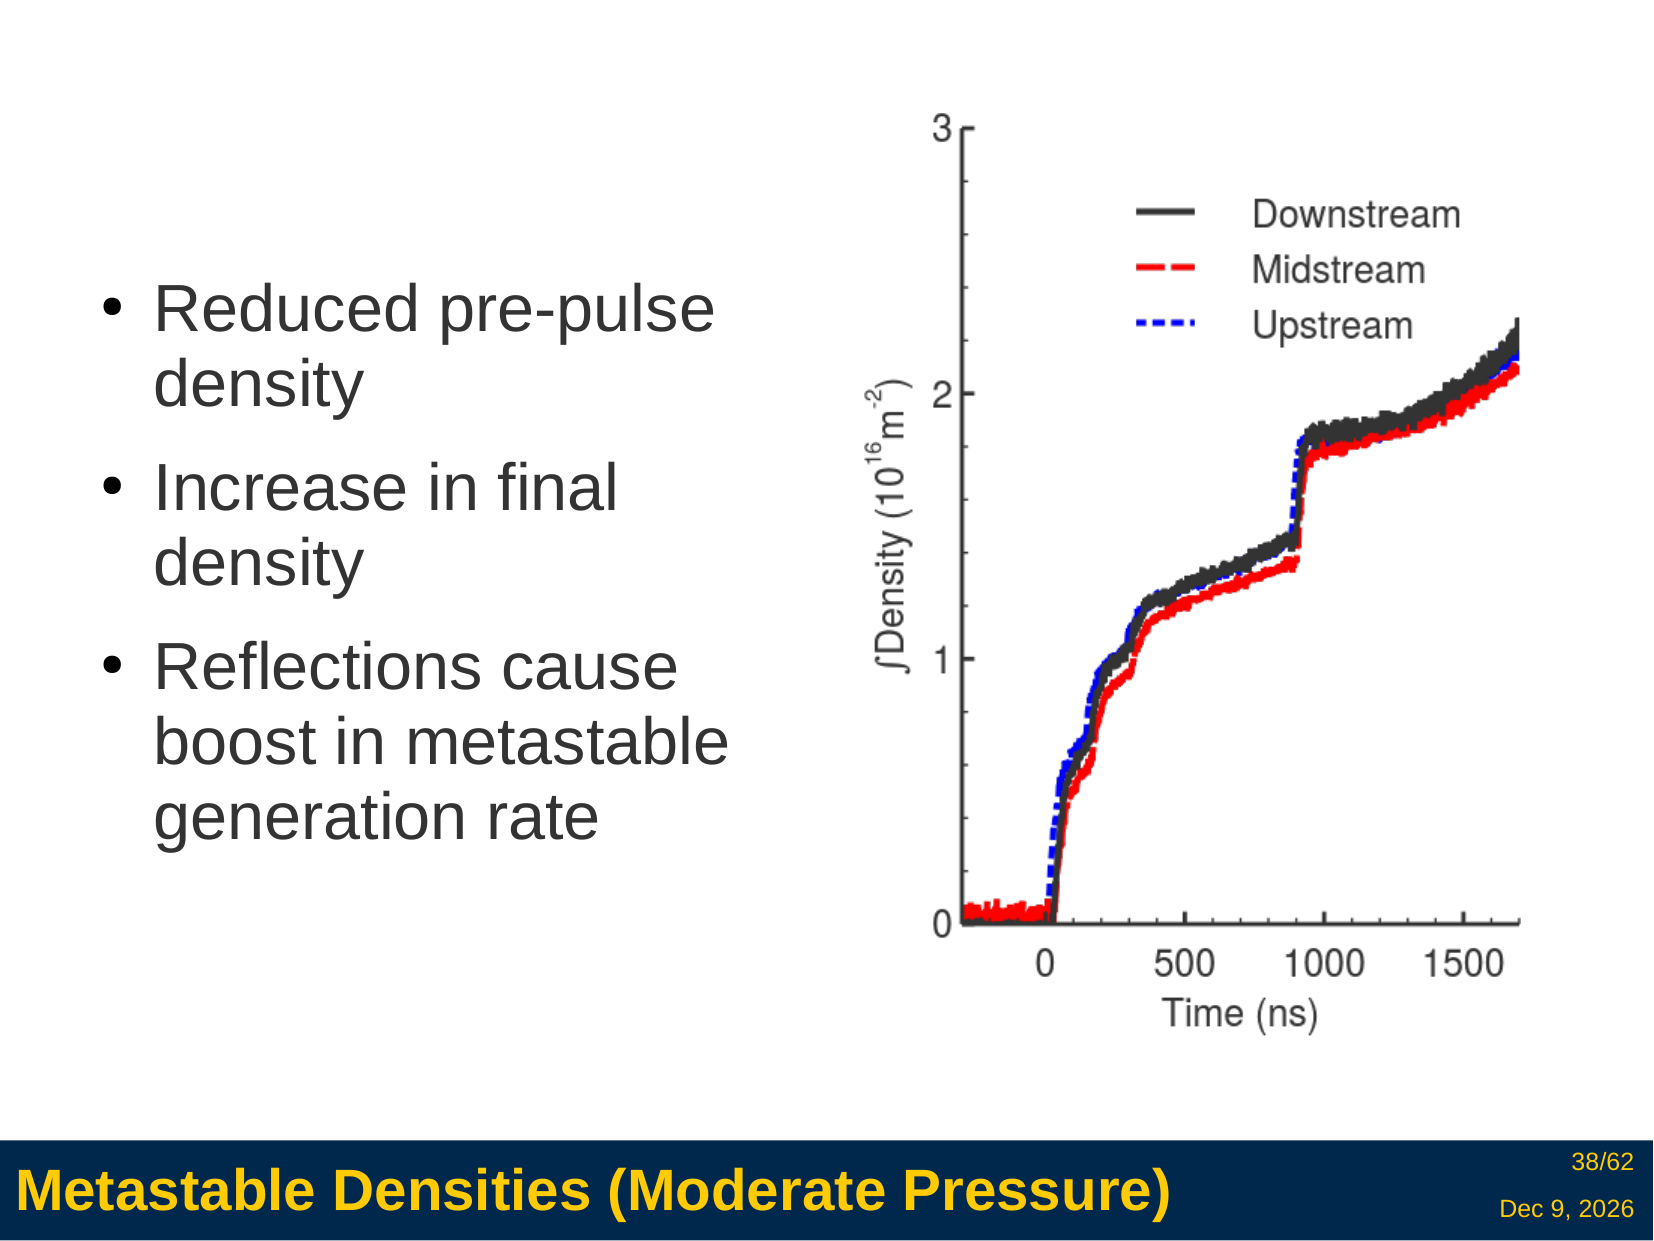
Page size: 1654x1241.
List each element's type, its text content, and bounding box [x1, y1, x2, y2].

list Reduced pre-pulse density Increase in final density Reflections cause boost in metastable generation rate [82, 75, 809, 1051]
picture [812, 91, 1557, 1037]
title Metastable Densities (Moderate Pressure) [14, 1140, 1380, 1241]
